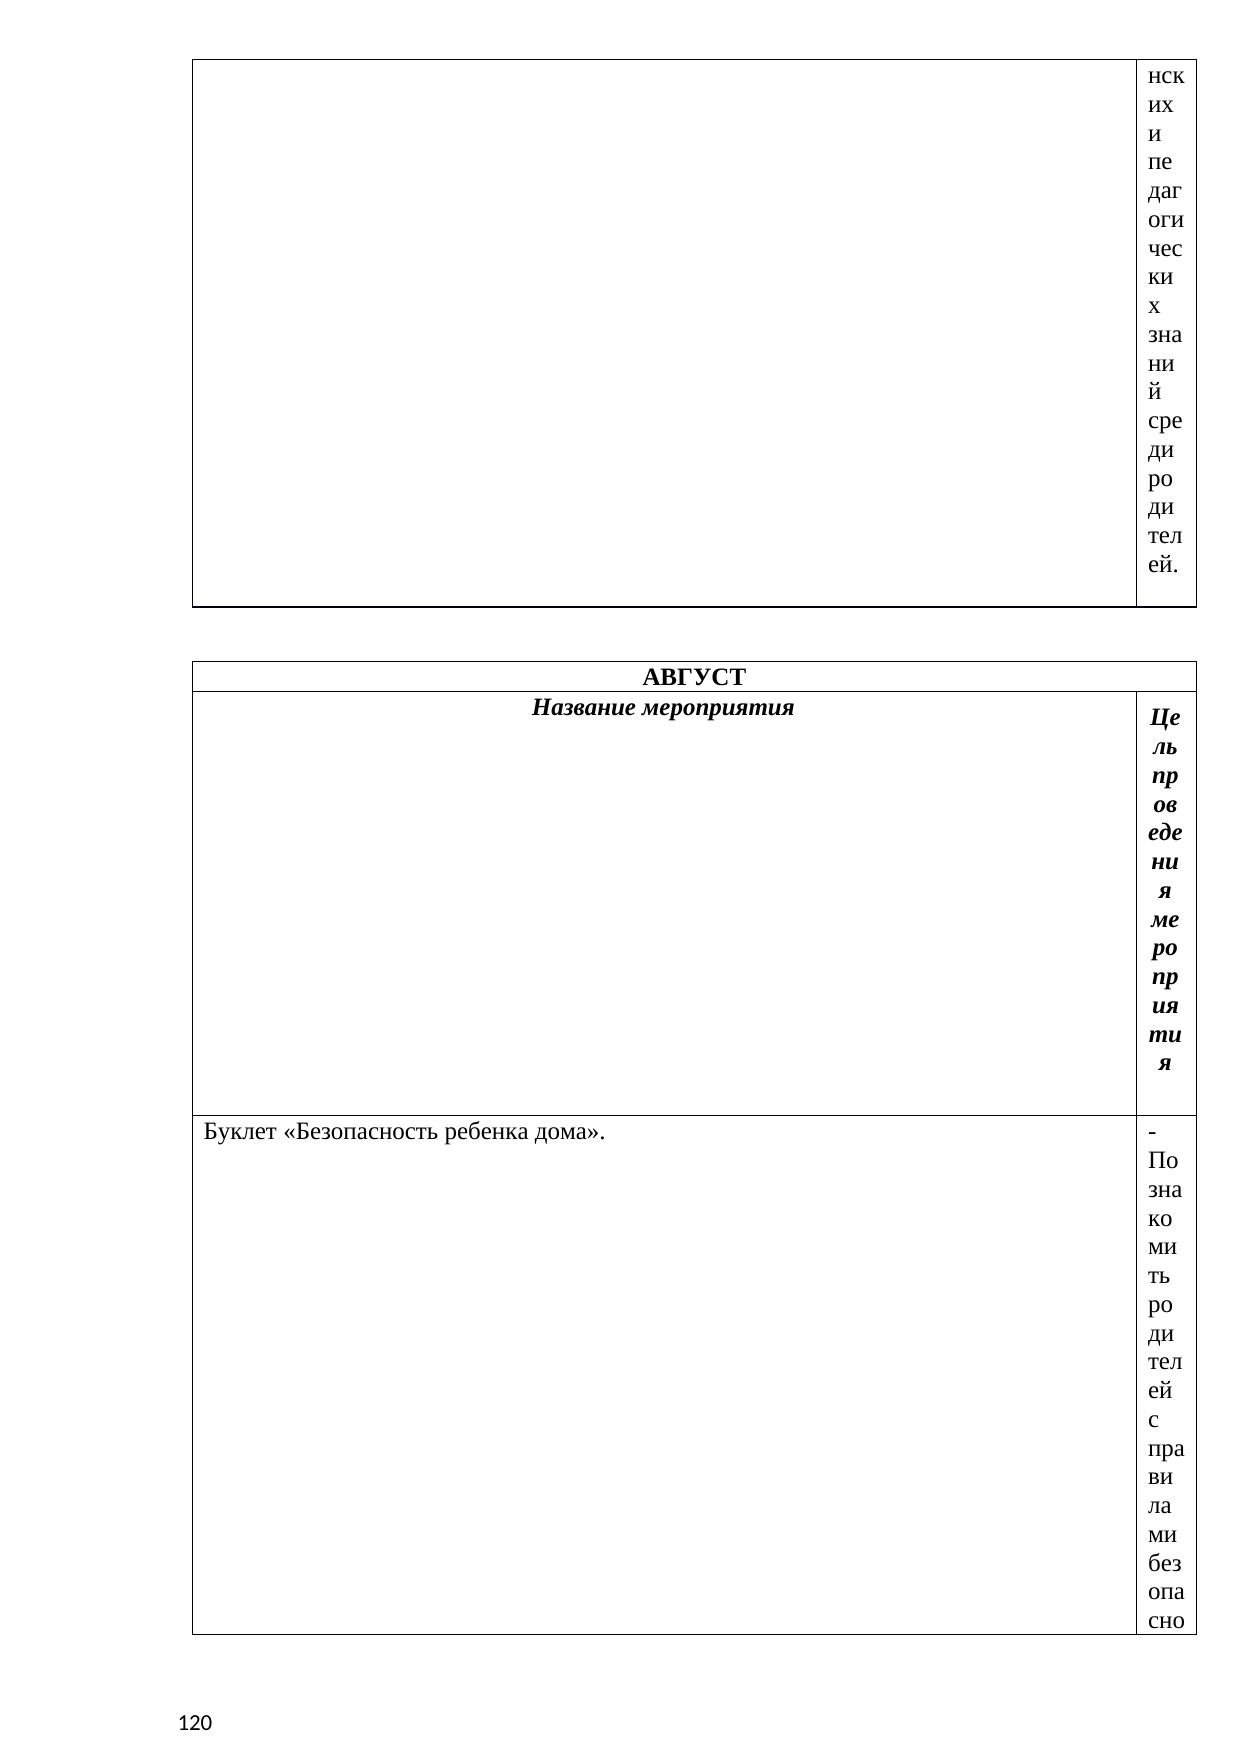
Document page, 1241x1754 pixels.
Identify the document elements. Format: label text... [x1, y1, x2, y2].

table_cell нских и педагогических знаний среди родителей. [1137, 60, 1196, 606]
table_cell Цель проведения мероприятия [1137, 692, 1196, 1115]
table_cell Буклет «Безопасность ребенка дома». [193, 1116, 1136, 1634]
table_header АВГУСТ [193, 662, 1196, 691]
table_cell Название мероприятия [193, 692, 1136, 1115]
table_cell -Познакомить родителей с правилами безопасно [1137, 1116, 1196, 1634]
table_cell [193, 60, 1136, 606]
